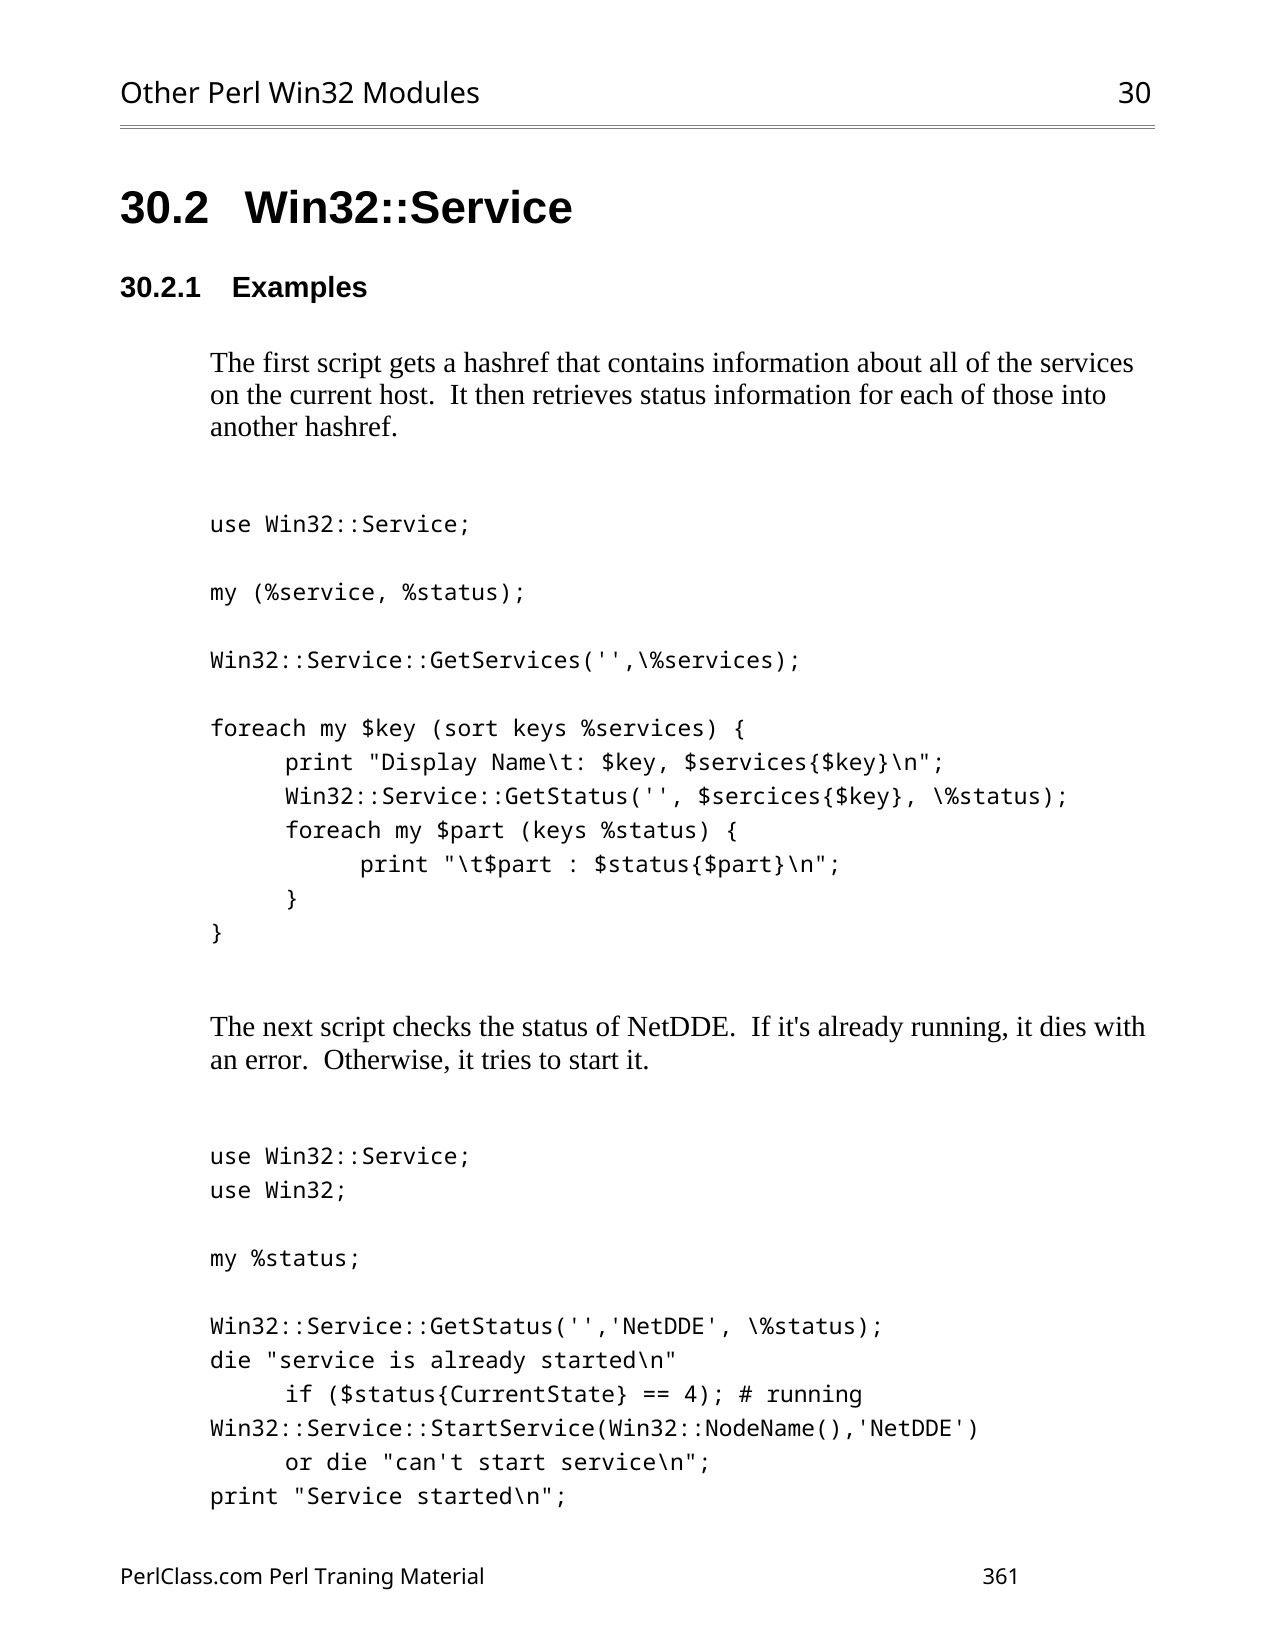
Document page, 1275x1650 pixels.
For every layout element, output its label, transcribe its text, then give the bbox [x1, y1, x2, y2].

text Win32::Service::GetServices('',\%services); [210, 643, 1155, 675]
text print "\t$part : $status{$part}\n"; [210, 846, 1155, 879]
text Win32::Service::StartService(Win32::NodeName(),'NetDDE') [210, 1411, 1155, 1443]
text foreach my $key (sort keys %services) { [210, 711, 1155, 743]
text if ($status{CurrentState} == 4); # running [210, 1377, 1155, 1409]
text use Win32::Service; [210, 1139, 1155, 1172]
text die "service is already started\n" [210, 1343, 1155, 1375]
subtitle Examples [120, 271, 1155, 304]
text foreach my $part (keys %status) { [210, 812, 1155, 845]
text Win32::Service::GetStatus('', $sercices{$key}, \%status); [210, 778, 1155, 811]
text use Win32::Service; [210, 507, 1155, 539]
text The next script checks the status of NetDDE. If it's already running, it dies with an error. Otherwise, it tries to start it. [210, 1011, 1155, 1075]
text print "Display Name\t: $key, $services{$key}\n"; [210, 744, 1155, 777]
text The first script gets a hashref that contains information about all of the services on the current host. It then retrieves status information for each of those into another hashref. [210, 346, 1155, 443]
text print "Service started\n"; [210, 1479, 1155, 1511]
text or die "can't start service\n"; [210, 1445, 1155, 1477]
text my %status; [210, 1241, 1155, 1273]
text } [210, 914, 1155, 947]
text my (%service, %status); [210, 575, 1155, 607]
text use Win32; [210, 1173, 1155, 1206]
text Win32::Service::GetStatus('','NetDDE', \%status); [210, 1309, 1155, 1341]
subtitle Win32::Service [120, 182, 1155, 233]
text } [210, 880, 1155, 913]
